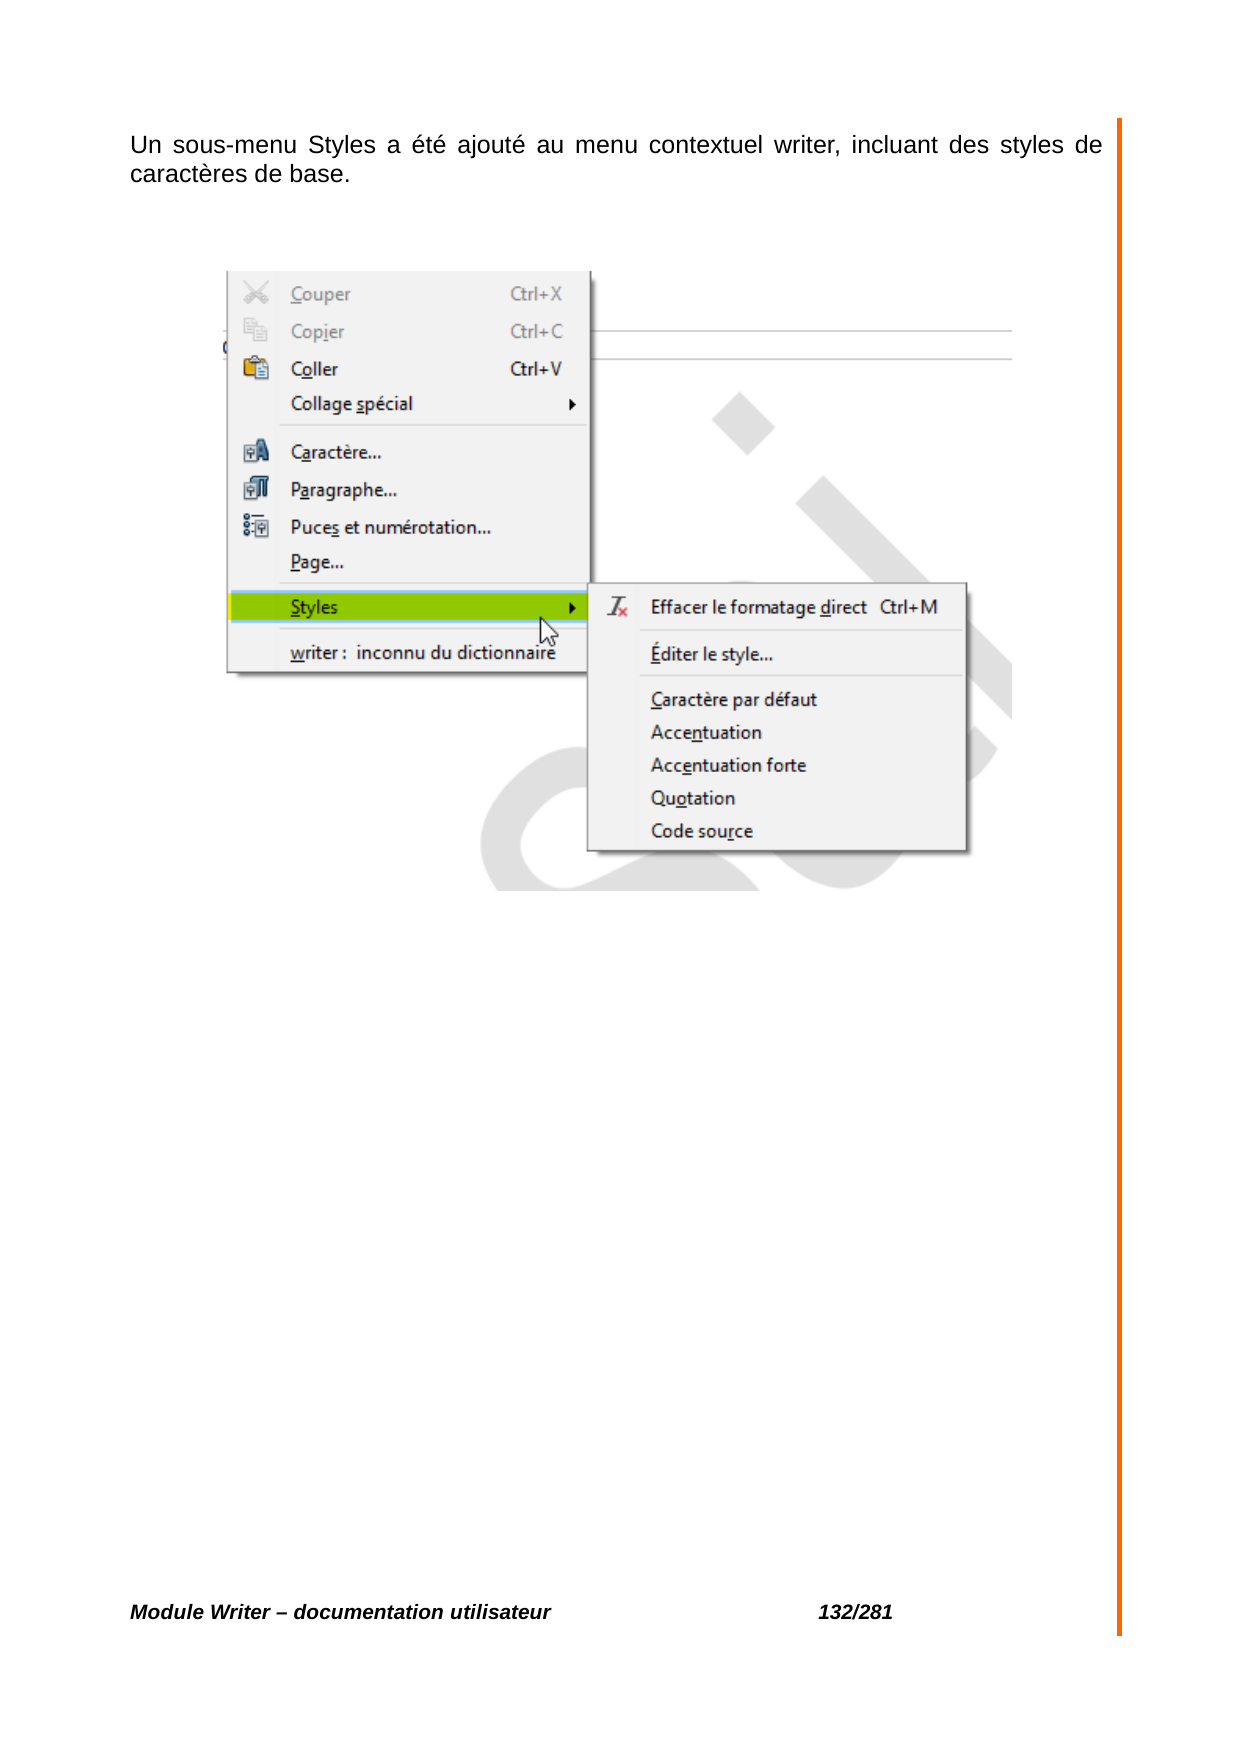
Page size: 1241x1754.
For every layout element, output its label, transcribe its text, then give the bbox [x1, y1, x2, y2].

picture [222, 271, 1013, 891]
text Un sous-menu Styles a été ajouté au menu contextuel writer, incluant des styles de caractères de base. [130, 130, 1105, 188]
